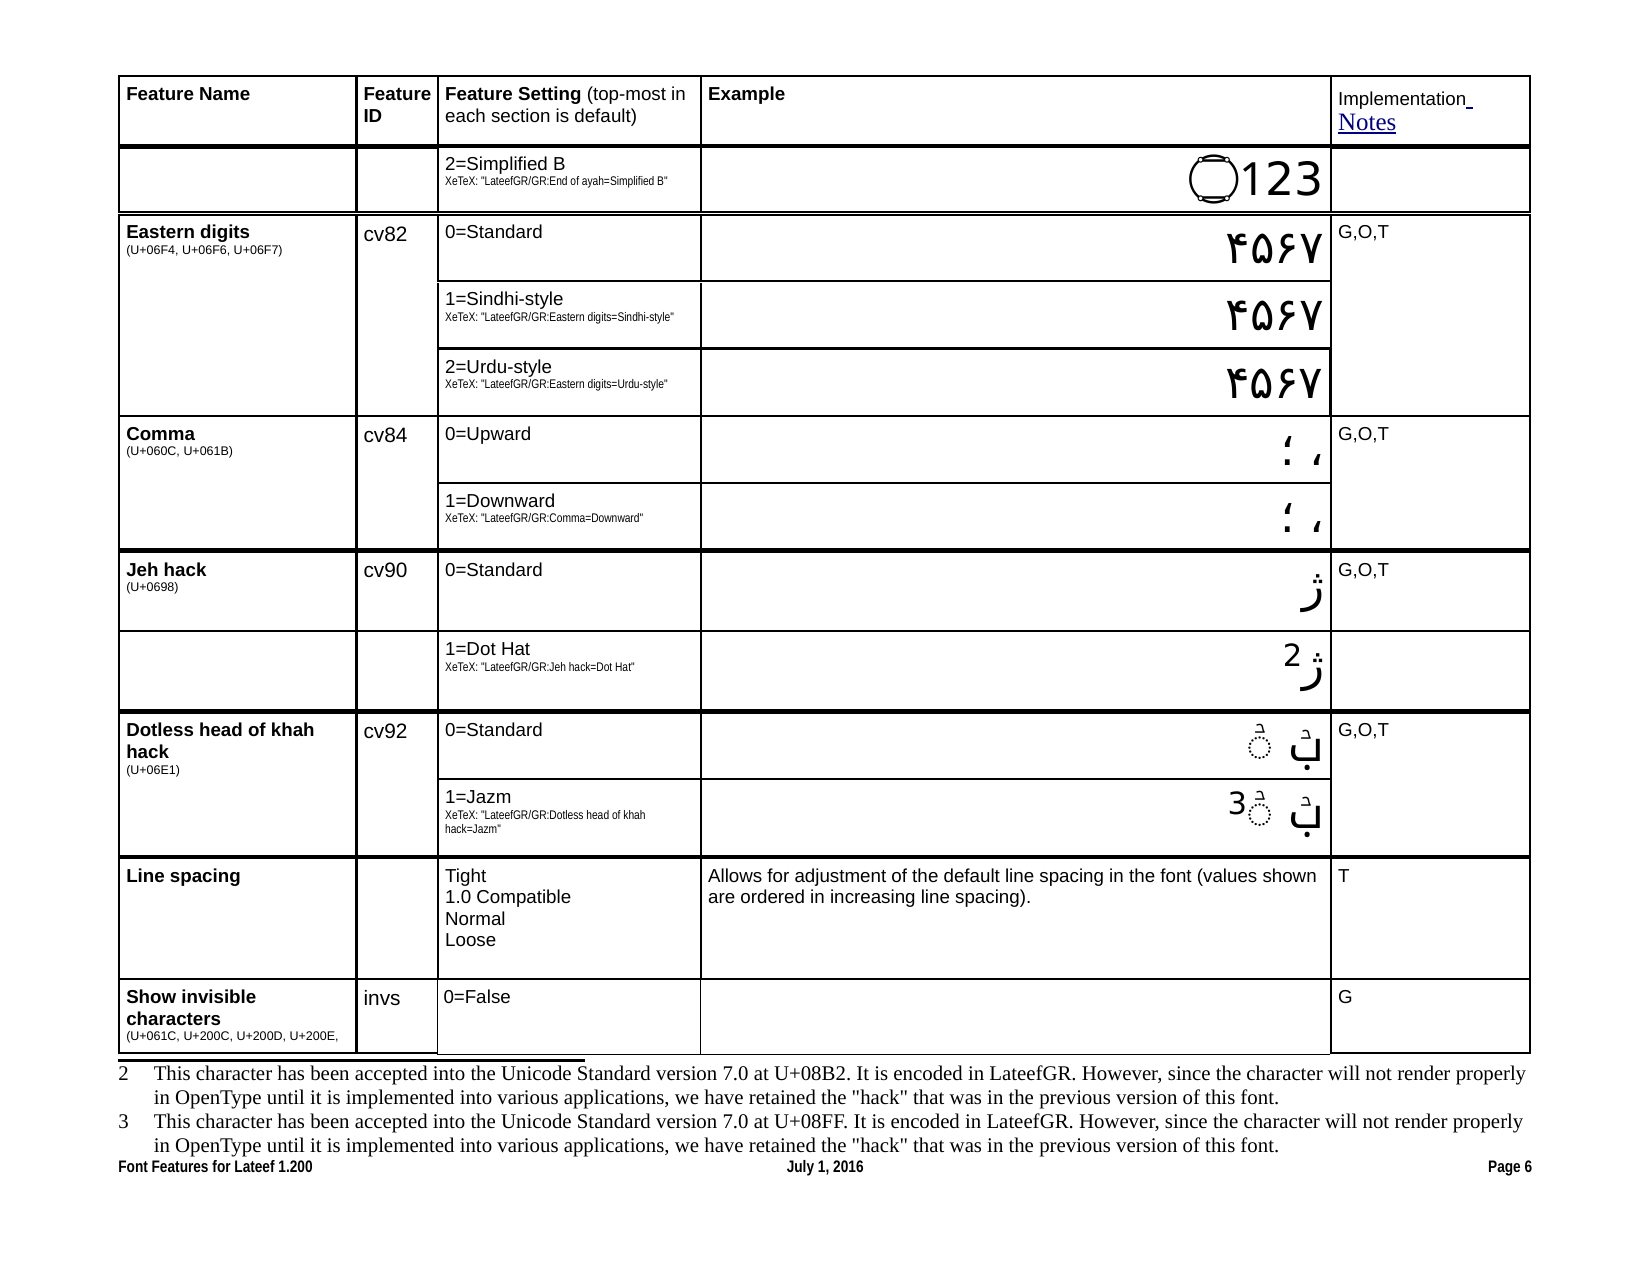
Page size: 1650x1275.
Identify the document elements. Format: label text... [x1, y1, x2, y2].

table_cell invs [358, 980, 437, 1052]
table_cell 1=Dot Hat XeTeX: "LateefGR/GR:Jeh hack=Dot Hat" [439, 632, 700, 709]
table_cell G,O,T [1332, 714, 1529, 855]
table_cell cv92 [358, 714, 437, 855]
table_cell ، ؛ [702, 417, 1330, 482]
table_cell Comma (U+060C, U+061B) [120, 417, 355, 548]
table_cell Allows for adjustment of the default line spacing in the font (values shown are ordered in increasing line spacing). [702, 859, 1330, 978]
table_cell ژ [702, 632, 1330, 709]
table_cell [1332, 632, 1529, 709]
table_cell 1=Sindhi-style XeTeX: "LateefGR/GR:Eastern digits=Sindhi-style" [438, 282, 700, 347]
table_cell G [1332, 980, 1529, 1052]
table_header Feature Name [120, 77, 355, 144]
table_cell ۴۵۶۷ [702, 350, 1329, 415]
table_cell ؜ ‌ ‍‎ ‏ ‬ ⁦ ⁧ ⁨ ⁩ [701, 980, 1330, 1054]
table_header Feature Setting (top-most in each section is default) [439, 77, 700, 144]
table_cell 0=Upward [439, 417, 700, 482]
table_header Example [702, 77, 1330, 144]
table_cell [120, 149, 355, 211]
table_cell ۴۵۶۷ [701, 282, 1330, 347]
table_cell Jeh hack (U+0698) [120, 553, 355, 630]
table_header Feature ID [358, 77, 437, 144]
table_cell G,O,T [1332, 553, 1529, 630]
table_cell 1=Downward XeTeX: "LateefGR/GR:Comma=Downward" [439, 484, 700, 548]
table_cell 0=Standard [439, 714, 700, 778]
table_cell cv84 [358, 417, 437, 548]
table_cell cv82 [358, 216, 437, 415]
table_cell ۝123 [702, 148, 1330, 211]
table_cell [358, 859, 437, 978]
table_cell 0=Standard [439, 553, 700, 630]
table_cell [358, 149, 437, 211]
table_header Implementation Notes [1332, 77, 1529, 144]
table_cell 1=Jazm XeTeX: "LateefGR/GR:Dotless head of khah hack=Jazm" [439, 780, 700, 855]
table_cell Line spacing [120, 859, 355, 978]
table_cell cv90 [358, 553, 437, 630]
table_cell Show invisible characters (U+061C, U+200C, U+200D, U+200E, [120, 980, 355, 1052]
table_cell بۡ ◌ۡ [702, 780, 1330, 855]
table_cell Dotless head of khah hack (U+06E1) [120, 714, 355, 855]
table_cell 0=Standard [439, 216, 700, 280]
table_cell بۡ ◌ۡ [702, 714, 1330, 778]
table_cell [120, 632, 355, 709]
table_cell [1332, 149, 1529, 211]
table_cell 2=Simplified B XeTeX: "LateefGR/GR:End of ayah=Simplified B" [439, 148, 700, 211]
table_cell T [1332, 859, 1529, 978]
table_cell 0=False [438, 980, 700, 1054]
table_cell Tight 1.0 Compatible Normal Loose [439, 859, 700, 978]
table_cell ، ؛ [702, 484, 1330, 548]
table_cell ژ [702, 553, 1330, 630]
table_cell G,O,T [1332, 216, 1529, 415]
table_cell ۴۵۶۷ [702, 216, 1330, 280]
table_cell G,O,T [1332, 417, 1529, 548]
table_cell 2=Urdu-style XeTeX: "LateefGR/GR:Eastern digits=Urdu-style" [439, 350, 700, 415]
table_cell [358, 632, 437, 709]
table_cell Eastern digits (U+06F4, U+06F6, U+06F7) [120, 216, 355, 415]
